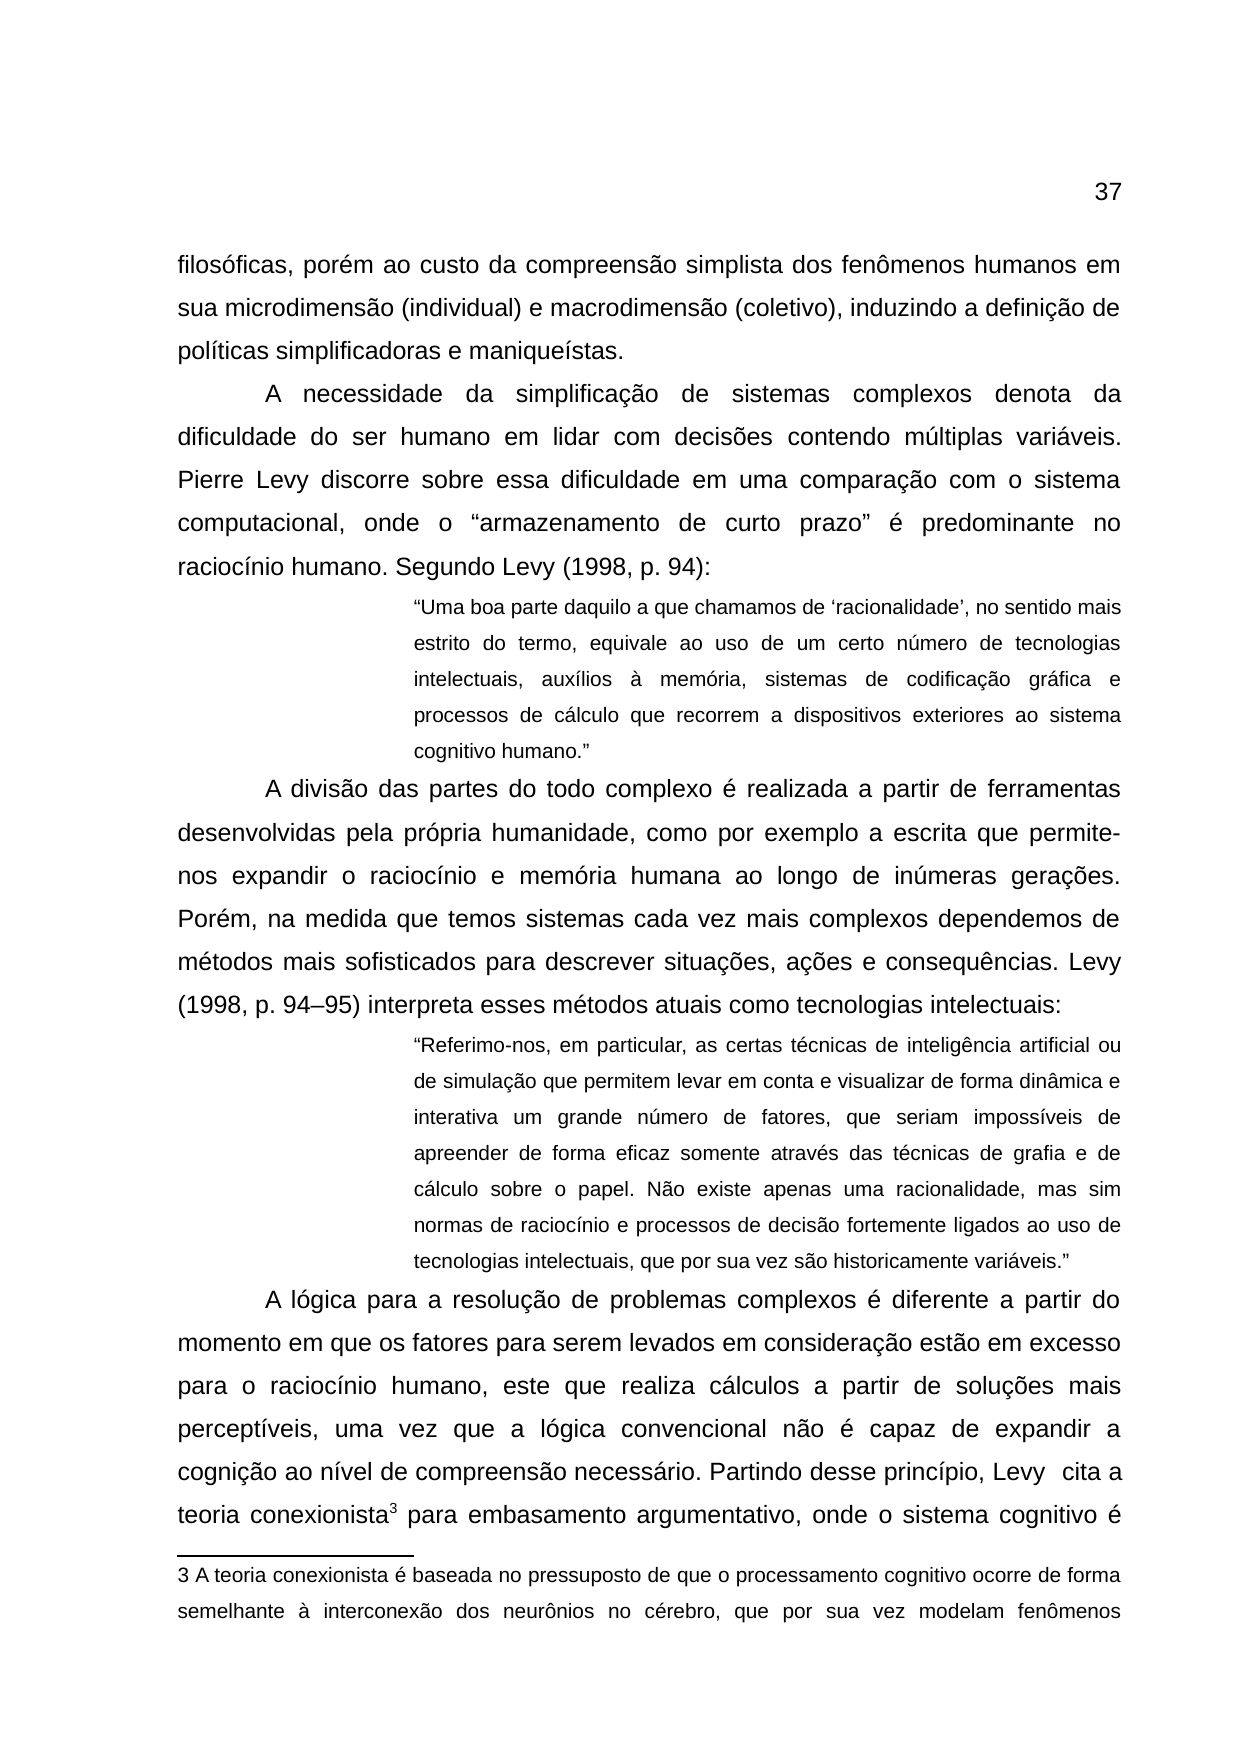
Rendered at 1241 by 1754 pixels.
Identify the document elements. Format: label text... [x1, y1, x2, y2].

text filosóficas, porém ao custo da compreensão simplista dos fenômenos humanos em sua microdimensão (individual) e macrodimensão (coletivo), induzindo a definição de políticas simplificadoras e maniqueístas. [177, 250, 1122, 365]
text A divisão das partes do todo complexo é realizada a partir de ferramentas desenvolvidas pela própria humanidade, como por exemplo a escrita que permite-nos expandir o raciocínio e memória humana ao longo de inúmeras gerações. Porém, na medida que temos sistemas cada vez mais complexos dependemos de métodos mais sofisticados para descrever situações, ações e consequências. Levy (1998, p. 94–95) interpreta esses métodos atuais como tecnologias intelectuais: [177, 774, 1122, 1019]
text A lógica para a resolução de problemas complexos é diferente a partir do momento em que os fatores para serem levados em consideração estão em excesso para o raciocínio humano, este que realiza cálculos a partir de soluções mais perceptíveis, uma vez que a lógica convencional não é capaz de expandir a cognição ao nível de compreensão necessário. Partindo desse princípio, Levy cita a teoria conexionista para embasamento argumentativo, onde o sistema cognitivo é [177, 1285, 1122, 1529]
text “Uma boa parte daquilo a que chamamos de ‘racionalidade’, no sentido mais estrito do termo, equivale ao uso de um certo número de tecnologias intelectuais, auxílios à memória, sistemas de codificação gráfica e processos de cálculo que recorrem a dispositivos exteriores ao sistema cognitivo humano.” [413, 595, 1122, 762]
text A teoria conexionista é baseada no pressuposto de que o processamento cognitivo ocorre de forma semelhante à interconexão dos neurônios no cérebro, que por sua vez modelam fenômenos [177, 1562, 1122, 1622]
text A necessidade da simplificação de sistemas complexos denota da dificuldade do ser humano em lidar com decisões contendo múltiplas variáveis. Pierre Levy discorre sobre essa dificuldade em uma comparação com o sistema computacional, onde o “armazenamento de curto prazo” é predominante no raciocínio humano. Segundo Levy (1998, p. 94): [177, 379, 1122, 580]
text “Referimo-nos, em particular, as certas técnicas de inteligência artificial ou de simulação que permitem levar em conta e visualizar de forma dinâmica e interativa um grande número de fatores, que seriam impossíveis de apreender de forma eficaz somente através das técnicas de grafia e de cálculo sobre o papel. Não existe apenas uma racionalidade, mas sim normas de raciocínio e processos de decisão fortemente ligados ao uso de tecnologias intelectuais, que por sua vez são historicamente variáveis.” [413, 1033, 1122, 1273]
